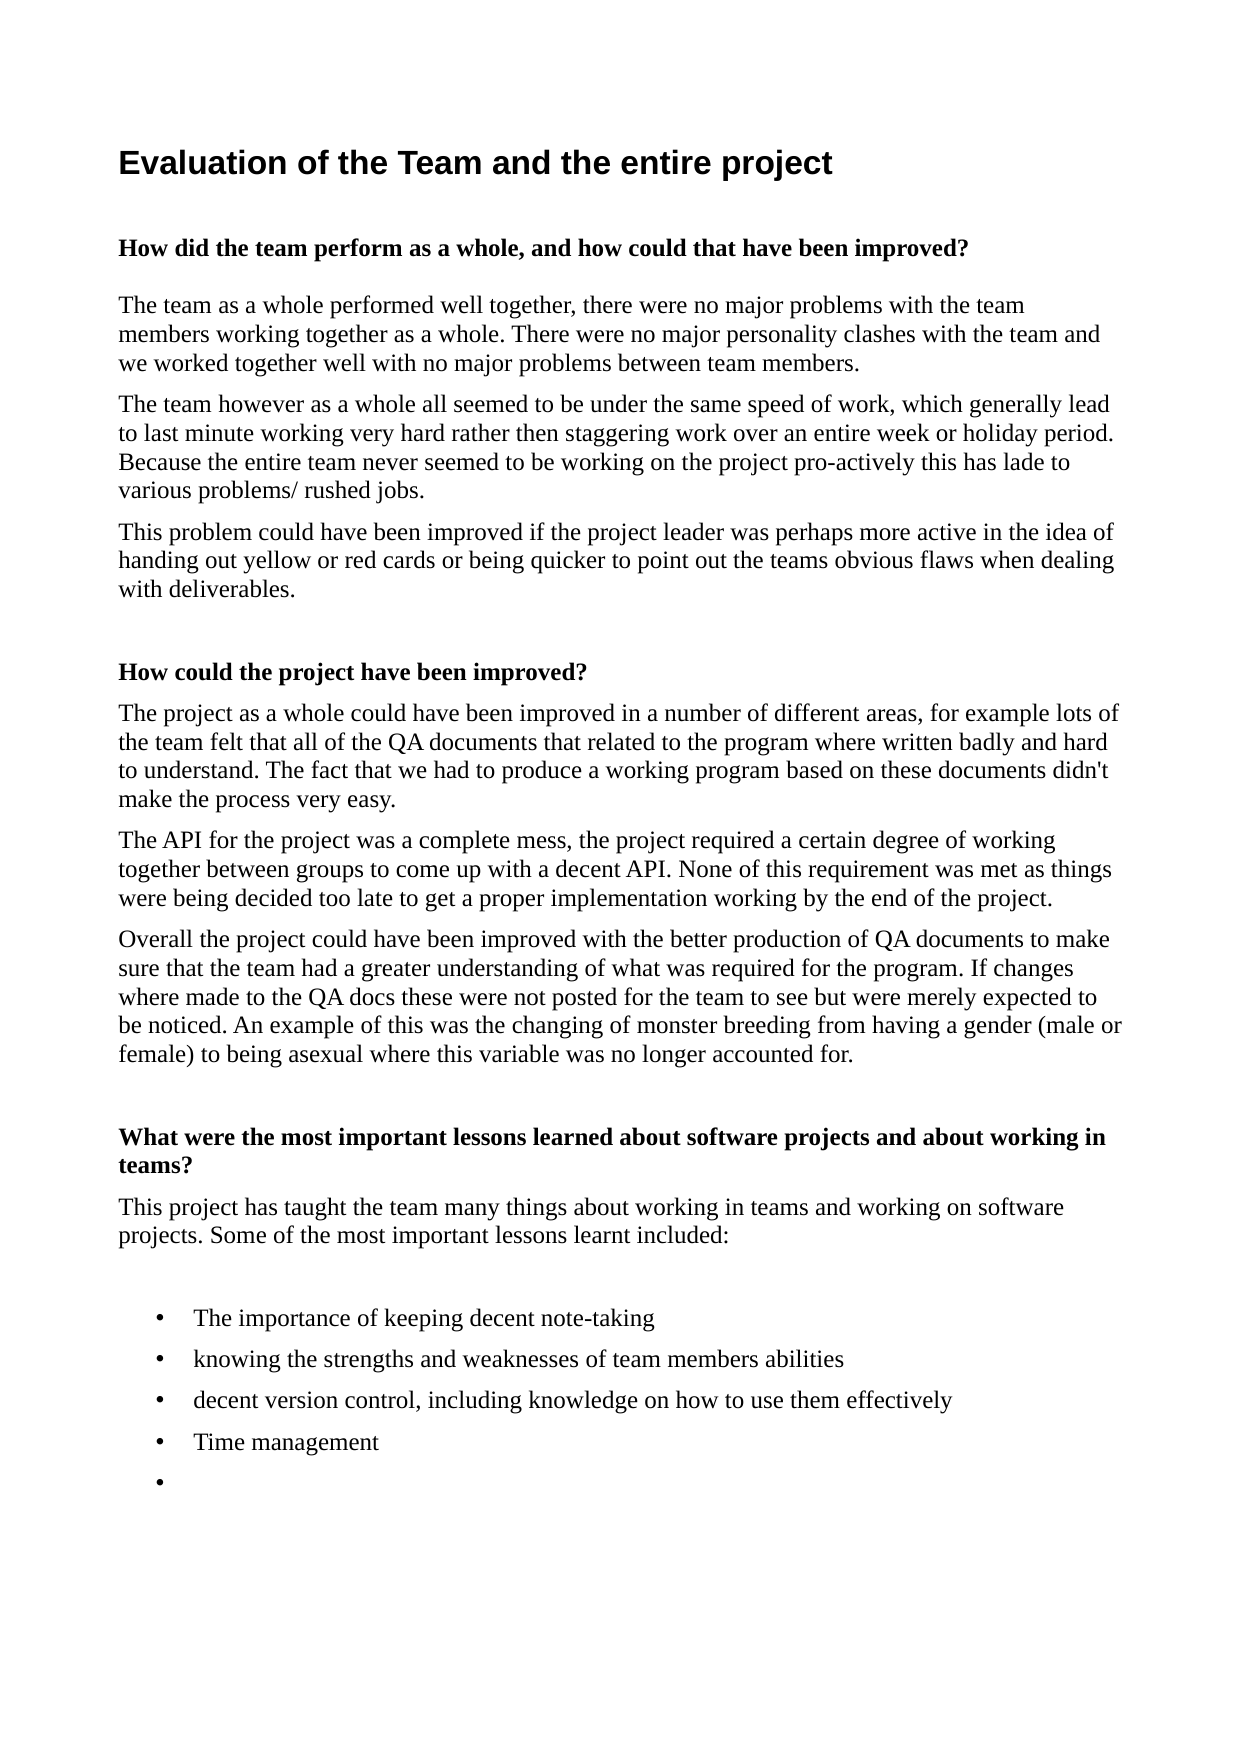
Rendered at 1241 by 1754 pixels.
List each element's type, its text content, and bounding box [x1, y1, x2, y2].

list knowing the strengths and weaknesses of team members abilities [156, 1344, 1122, 1373]
text How did the team perform as a whole, and how could that have been improved? The team as a whole performed well together, there were no major problems with the team members working together as a whole. There were no major personality clashes with the team and we worked together well with no major problems between team members. [118, 233, 1122, 377]
text What were the most important lessons learned about software projects and about working in teams? [118, 1122, 1122, 1179]
subtitle Evaluation of the Team and the entire project [118, 143, 1122, 220]
text This problem could have been improved if the project leader was perhaps more active in the idea of handing out yellow or red cards or being quicker to point out the teams obvious flaws when dealing with deliverables. [118, 517, 1122, 603]
text The team however as a whole all seemed to be under the same speed of work, which generally lead to last minute working very hard rather then staggering work over an entire week or holiday period. Because the entire team never seemed to be working on the project pro-actively this has lade to various problems/ rushed jobs. [118, 389, 1122, 504]
text The API for the project was a complete mess, the project required a certain degree of working together between groups to come up with a decent API. None of this requirement was met as things were being decided too late to get a proper implementation working by the end of the project. [118, 825, 1122, 912]
text The project as a whole could have been improved in a number of different areas, for example lots of the team felt that all of the QA documents that related to the program where written badly and hard to understand. The fact that we had to produce a working program based on these documents didn't make the process very easy. [118, 698, 1122, 813]
text How could the project have been improved? [118, 657, 1122, 685]
text Overall the project could have been improved with the better production of QA documents to make sure that the team had a greater understanding of what was required for the program. If changes where made to the QA docs these were not posted for the team to see but were merely expected to be noticed. An example of this was the changing of monster breeding from having a gender (male or female) to being asexual where this variable was no longer accounted for. [118, 924, 1122, 1068]
list decent version control, including knowledge on how to use them effectively [156, 1385, 1122, 1414]
list The importance of keeping decent note-taking [156, 1303, 1122, 1332]
text This project has taught the team many things about working in teams and working on software projects. Some of the most important lessons learnt included: [118, 1192, 1122, 1249]
list Time management [156, 1427, 1122, 1455]
